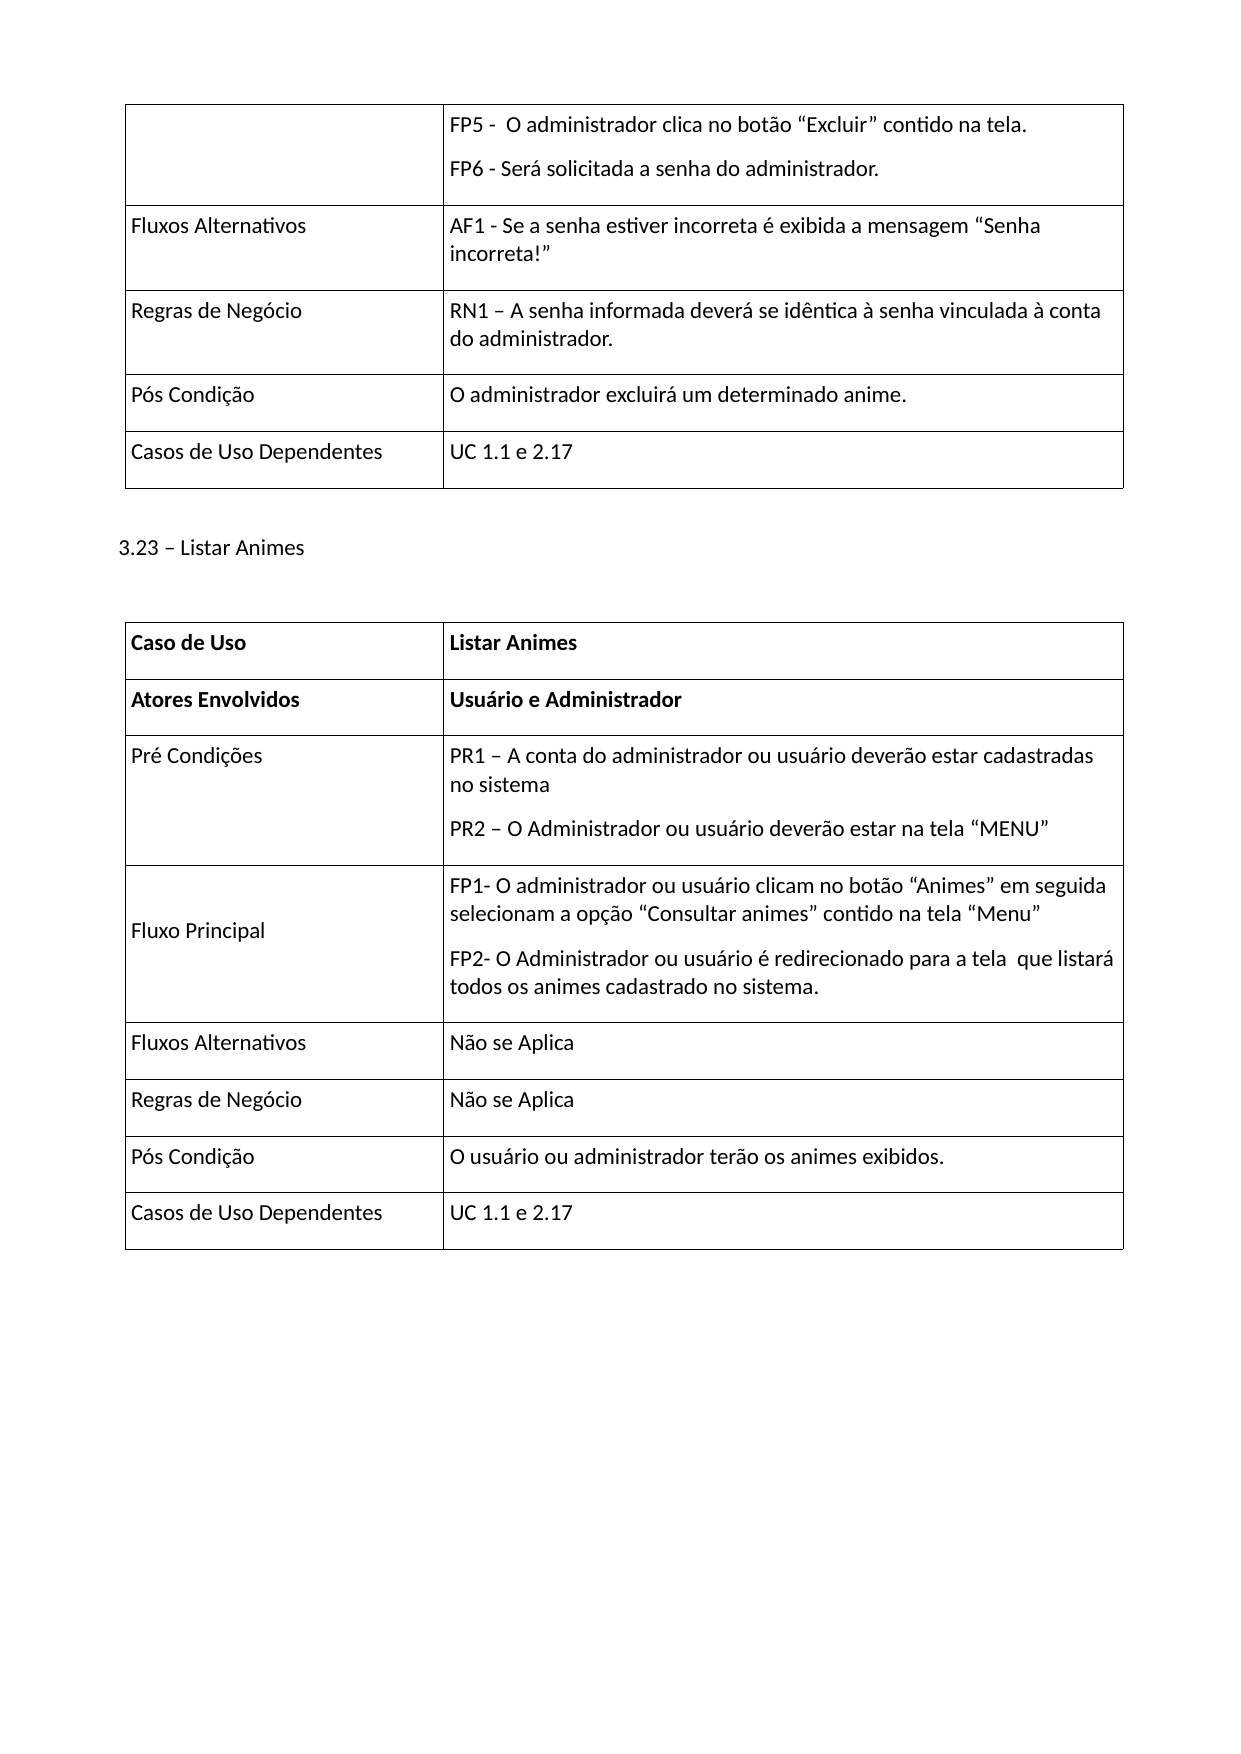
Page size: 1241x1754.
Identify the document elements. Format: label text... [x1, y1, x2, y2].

table_cell Fluxos Alternativos [126, 1023, 443, 1079]
table_cell UC 1.1 e 2.17 [444, 1193, 1123, 1249]
table_cell UC 1.1 e 2.17 [444, 432, 1123, 487]
table_cell Pré Condições [126, 736, 443, 865]
table_cell FP1- O administrador ou usuário clicam no botão “Animes” em seguida selecionam a opção “Consultar animes” contido na tela “Menu” FP2- O Administrador ou usuário é redirecionado para a tela que listará todos os animes cadastrado no sistema. [444, 866, 1123, 1022]
table_header Caso de Uso [126, 623, 443, 679]
table_cell [126, 105, 443, 205]
table_cell Usuário e Administrador [444, 680, 1123, 735]
table_cell Regras de Negócio [126, 291, 443, 374]
table_cell RN1 – A senha informada deverá se idêntica à senha vinculada à conta do administrador. [444, 291, 1123, 374]
table_cell Pós Condição [126, 375, 443, 431]
table_cell Atores Envolvidos [126, 680, 443, 735]
table_cell Não se Aplica [444, 1080, 1123, 1136]
table_cell AF1 - Se a senha estiver incorreta é exibida a mensagem “Senha incorreta!” [444, 206, 1123, 289]
table_cell Fluxo Principal [126, 866, 443, 1022]
table_cell Casos de Uso Dependentes [126, 1193, 443, 1249]
table_header Listar Animes [444, 623, 1123, 679]
table_cell FP5 - O administrador clica no botão “Excluir” contido na tela. FP6 - Será solicitada a senha do administrador. [444, 105, 1123, 205]
table_cell PR1 – A conta do administrador ou usuário deverão estar cadastradas no sistema PR2 – O Administrador ou usuário deverão estar na tela “MENU” [444, 736, 1123, 865]
table_cell Pós Condição [126, 1137, 443, 1192]
table_cell Fluxos Alternativos [126, 206, 443, 289]
table_cell O usuário ou administrador terão os animes exibidos. [444, 1137, 1123, 1192]
table_cell O administrador excluirá um determinado anime. [444, 375, 1123, 431]
subtitle 3.23 – Listar Animes [118, 533, 1122, 561]
table_cell Casos de Uso Dependentes [126, 432, 443, 487]
table_cell Regras de Negócio [126, 1080, 443, 1136]
table_cell Não se Aplica [444, 1023, 1123, 1079]
